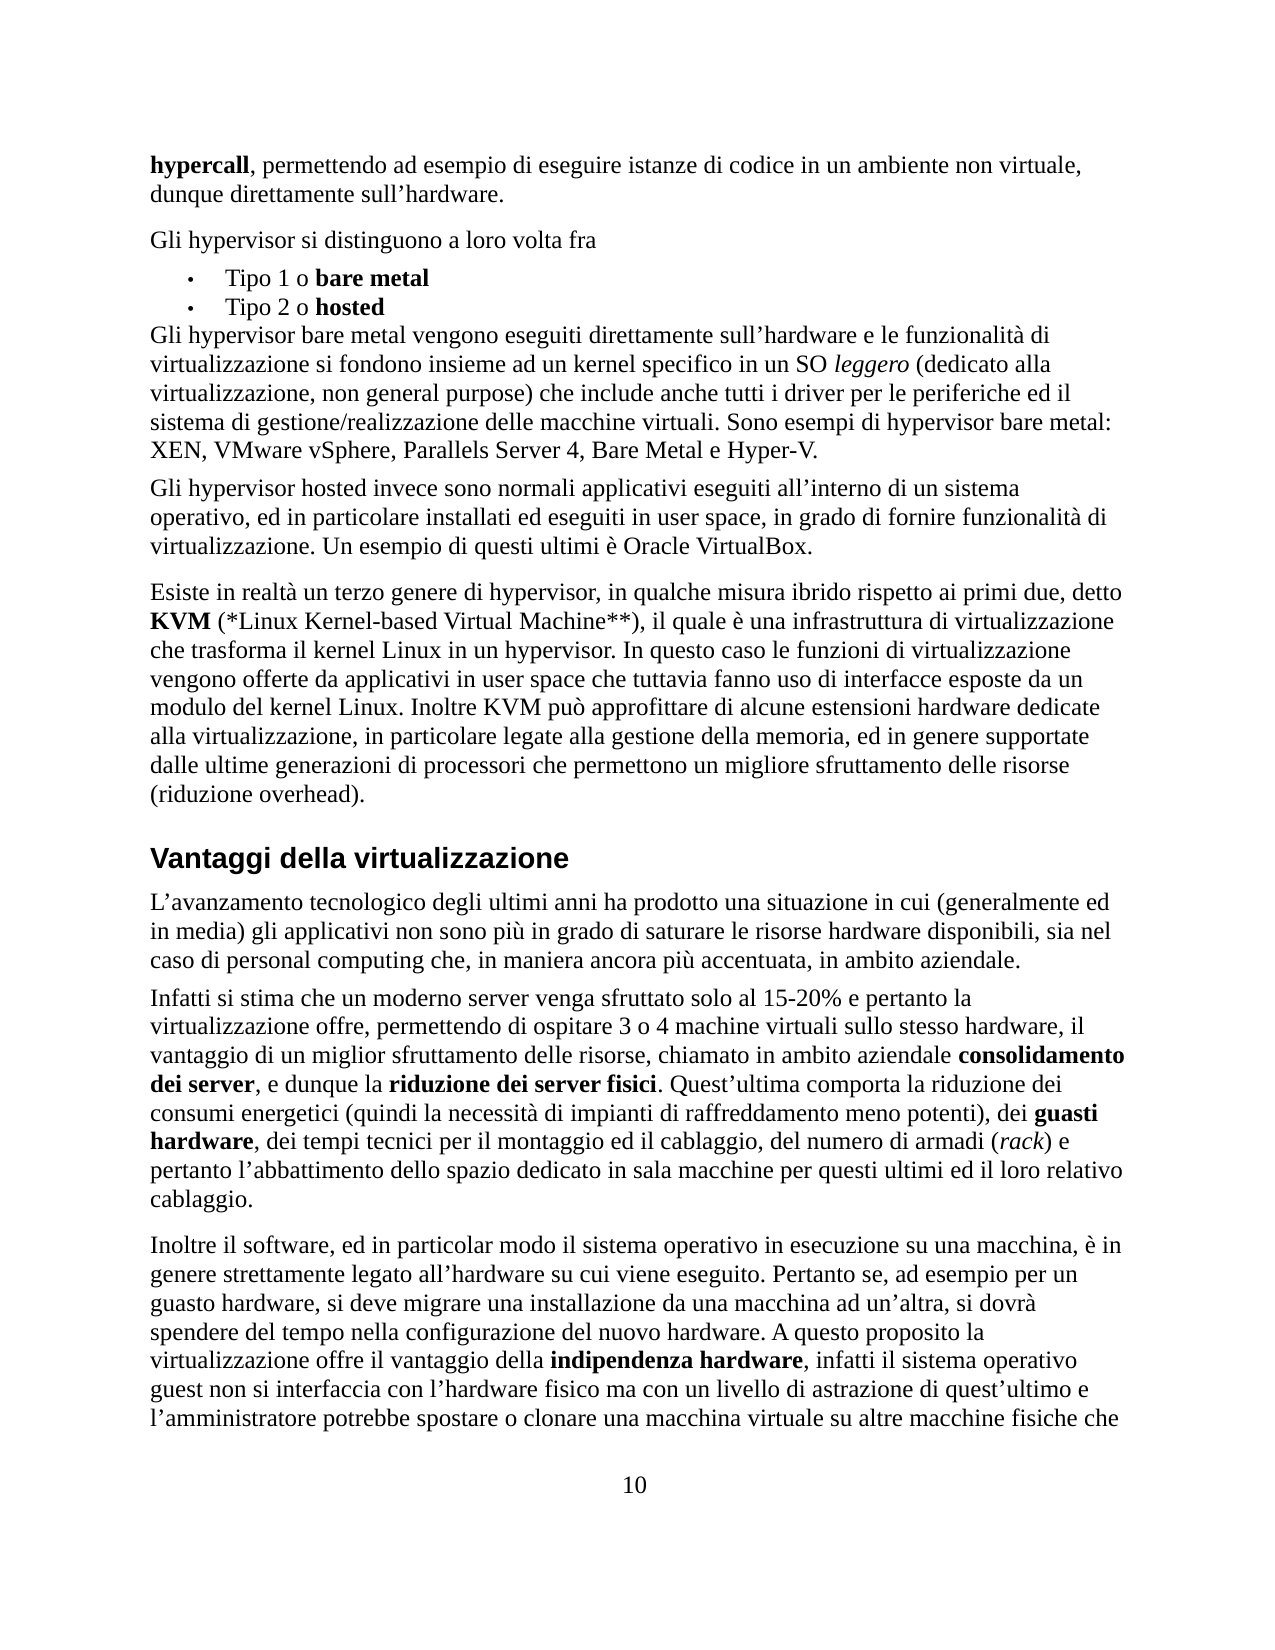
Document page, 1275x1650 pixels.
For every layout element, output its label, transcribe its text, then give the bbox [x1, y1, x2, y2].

text hypercall, permettendo ad esempio di eseguire istanze di codice in un ambiente non virtuale, dunque direttamente sull’hardware. [150, 150, 1125, 207]
text L’avanzamento tecnologico degli ultimi anni ha prodotto una situazione in cui (generalmente ed in media) gli applicativi non sono più in grado di saturare le risorse hardware disponibili, sia nel caso di personal computing che, in maniera ancora più accentuata, in ambito aziendale. [150, 887, 1125, 974]
text Gli hypervisor bare metal vengono eseguiti direttamente sull’hardware e le funzionalità di virtualizzazione si fondono insieme ad un kernel specifico in un SO leggero (dedicato alla virtualizzazione, non general purpose) che include anche tutti i driver per le periferiche ed il sistema di gestione/realizzazione delle macchine virtuali. Sono esempi di hypervisor bare metal: XEN, VMware vSphere, Parallels Server 4, Bare Metal e Hyper-V. [150, 321, 1125, 464]
text Infatti si stima che un moderno server venga sfruttato solo al 15-20% e pertanto la virtualizzazione offre, permettendo di ospitare 3 o 4 machine virtuali sullo stesso hardware, il vantaggio di un miglior sfruttamento delle risorse, chiamato in ambito aziendale consolidamento dei server, e dunque la riduzione dei server fisici. Quest’ultima comporta la riduzione dei consumi energetici (quindi la necessità di impianti di raffreddamento meno potenti), dei guasti hardware, dei tempi tecnici per il montaggio ed il cablaggio, del numero di armadi (rack) e pertanto l’abbattimento dello spazio dedicato in sala macchine per questi ultimi ed il loro relativo cablaggio. [150, 983, 1125, 1213]
subtitle Vantaggi della virtualizzazione [150, 841, 1125, 875]
text Gli hypervisor hosted invece sono normali applicativi eseguiti all’interno di un sistema operativo, ed in particolare installati ed eseguiti in user space, in grado di fornire funzionalità di virtualizzazione. Un esempio di questi ultimi è Oracle VirtualBox. [150, 473, 1125, 559]
text Inoltre il software, ed in particolar modo il sistema operativo in esecuzione su una macchina, è in genere strettamente legato all’hardware su cui viene eseguito. Pertanto se, ad esempio per un guasto hardware, si deve migrare una installazione da una macchina ad un’altra, si dovrà spendere del tempo nella configurazione del nuovo hardware. A questo proposito la virtualizzazione offre il vantaggio della indipendenza hardware, infatti il sistema operativo guest non si interfaccia con l’hardware fisico ma con un livello di astrazione di quest’ultimo e l’amministratore potrebbe spostare o clonare una macchina virtuale su altre macchine fisiche che [150, 1231, 1125, 1432]
text Esiste in realtà un terzo genere di hypervisor, in qualche misura ibrido rispetto ai primi due, detto KVM (*Linux Kernel-based Virtual Machine**), il quale è una infrastruttura di virtualizzazione che trasforma il kernel Linux in un hypervisor. In questo caso le funzioni di virtualizzazione vengono offerte da applicativi in user space che tuttavia fanno uso di interfacce esposte da un modulo del kernel Linux. Inoltre KVM può approfittare di alcune estensioni hardware dedicate alla virtualizzazione, in particolare legate alla gestione della memoria, ed in genere supportate dalle ultime generazioni di processori che permettono un migliore sfruttamento delle risorse (riduzione overhead). [150, 577, 1125, 807]
list Tipo 1 o bare metal [187, 263, 1125, 292]
list Tipo 2 o hosted [187, 292, 1125, 321]
text Gli hypervisor si distinguono a loro volta fra [150, 225, 1125, 254]
